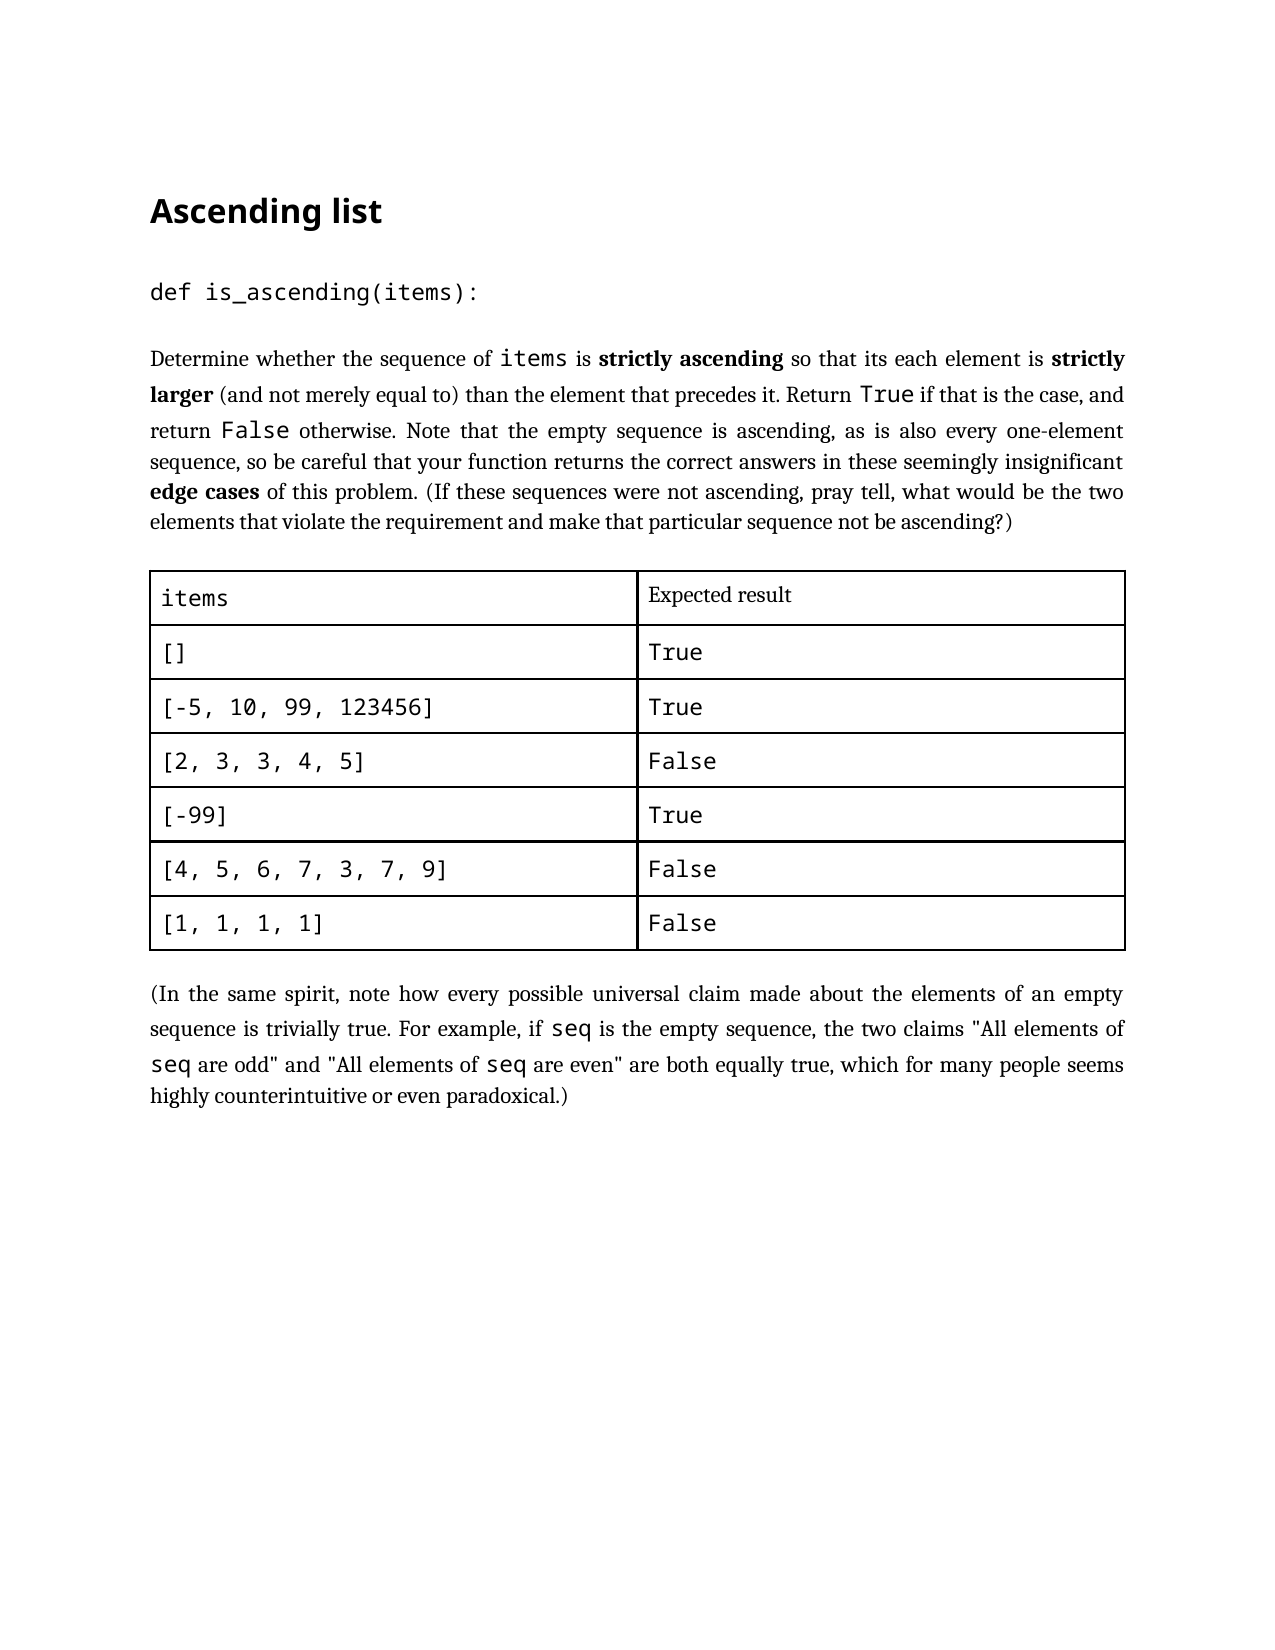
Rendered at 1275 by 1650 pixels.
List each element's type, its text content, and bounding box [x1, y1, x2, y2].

table_cell [4, 5, 6, 7, 3, 7, 9] [151, 843, 636, 894]
table_cell [-99] [151, 788, 636, 840]
table_header items [151, 572, 636, 624]
text Determine whether the sequence of items is strictly ascending so that its each element is strictly larger (and not merely equal to) than the element that precedes it. Return True if that is the case, and return False otherwise. Note that the empty sequence is ascending, as is also every one-element sequence, so be careful that your function returns the correct answers in these seemingly insignificant edge cases of this problem. (If these sequences were not ascending, pray tell, what would be the two elements that violate the requirement and make that particular sequence not be ascending?) [150, 342, 1125, 536]
text def is_ascending(items): [150, 276, 1125, 307]
table_header Expected result [639, 572, 1124, 624]
table_cell [1, 1, 1, 1] [151, 897, 636, 949]
table_cell True [639, 626, 1124, 678]
table_cell [2, 3, 3, 4, 5] [151, 734, 636, 786]
subtitle Ascending list [150, 187, 1125, 233]
table_cell [] [151, 626, 636, 678]
table_cell False [639, 734, 1124, 786]
table_cell True [639, 680, 1124, 732]
text (In the same spirit, note how every possible universal claim made about the elements of an empty sequence is trivially true. For example, if seq is the empty sequence, the two claims "All elements of seq are odd" and "All elements of seq are even" are both equally true, which for many people seems highly counterintuitive or even paradoxical.) [150, 981, 1125, 1109]
table_cell True [639, 788, 1124, 840]
table_cell [-5, 10, 99, 123456] [151, 680, 636, 732]
table_cell False [639, 897, 1124, 949]
table_cell False [639, 843, 1124, 894]
